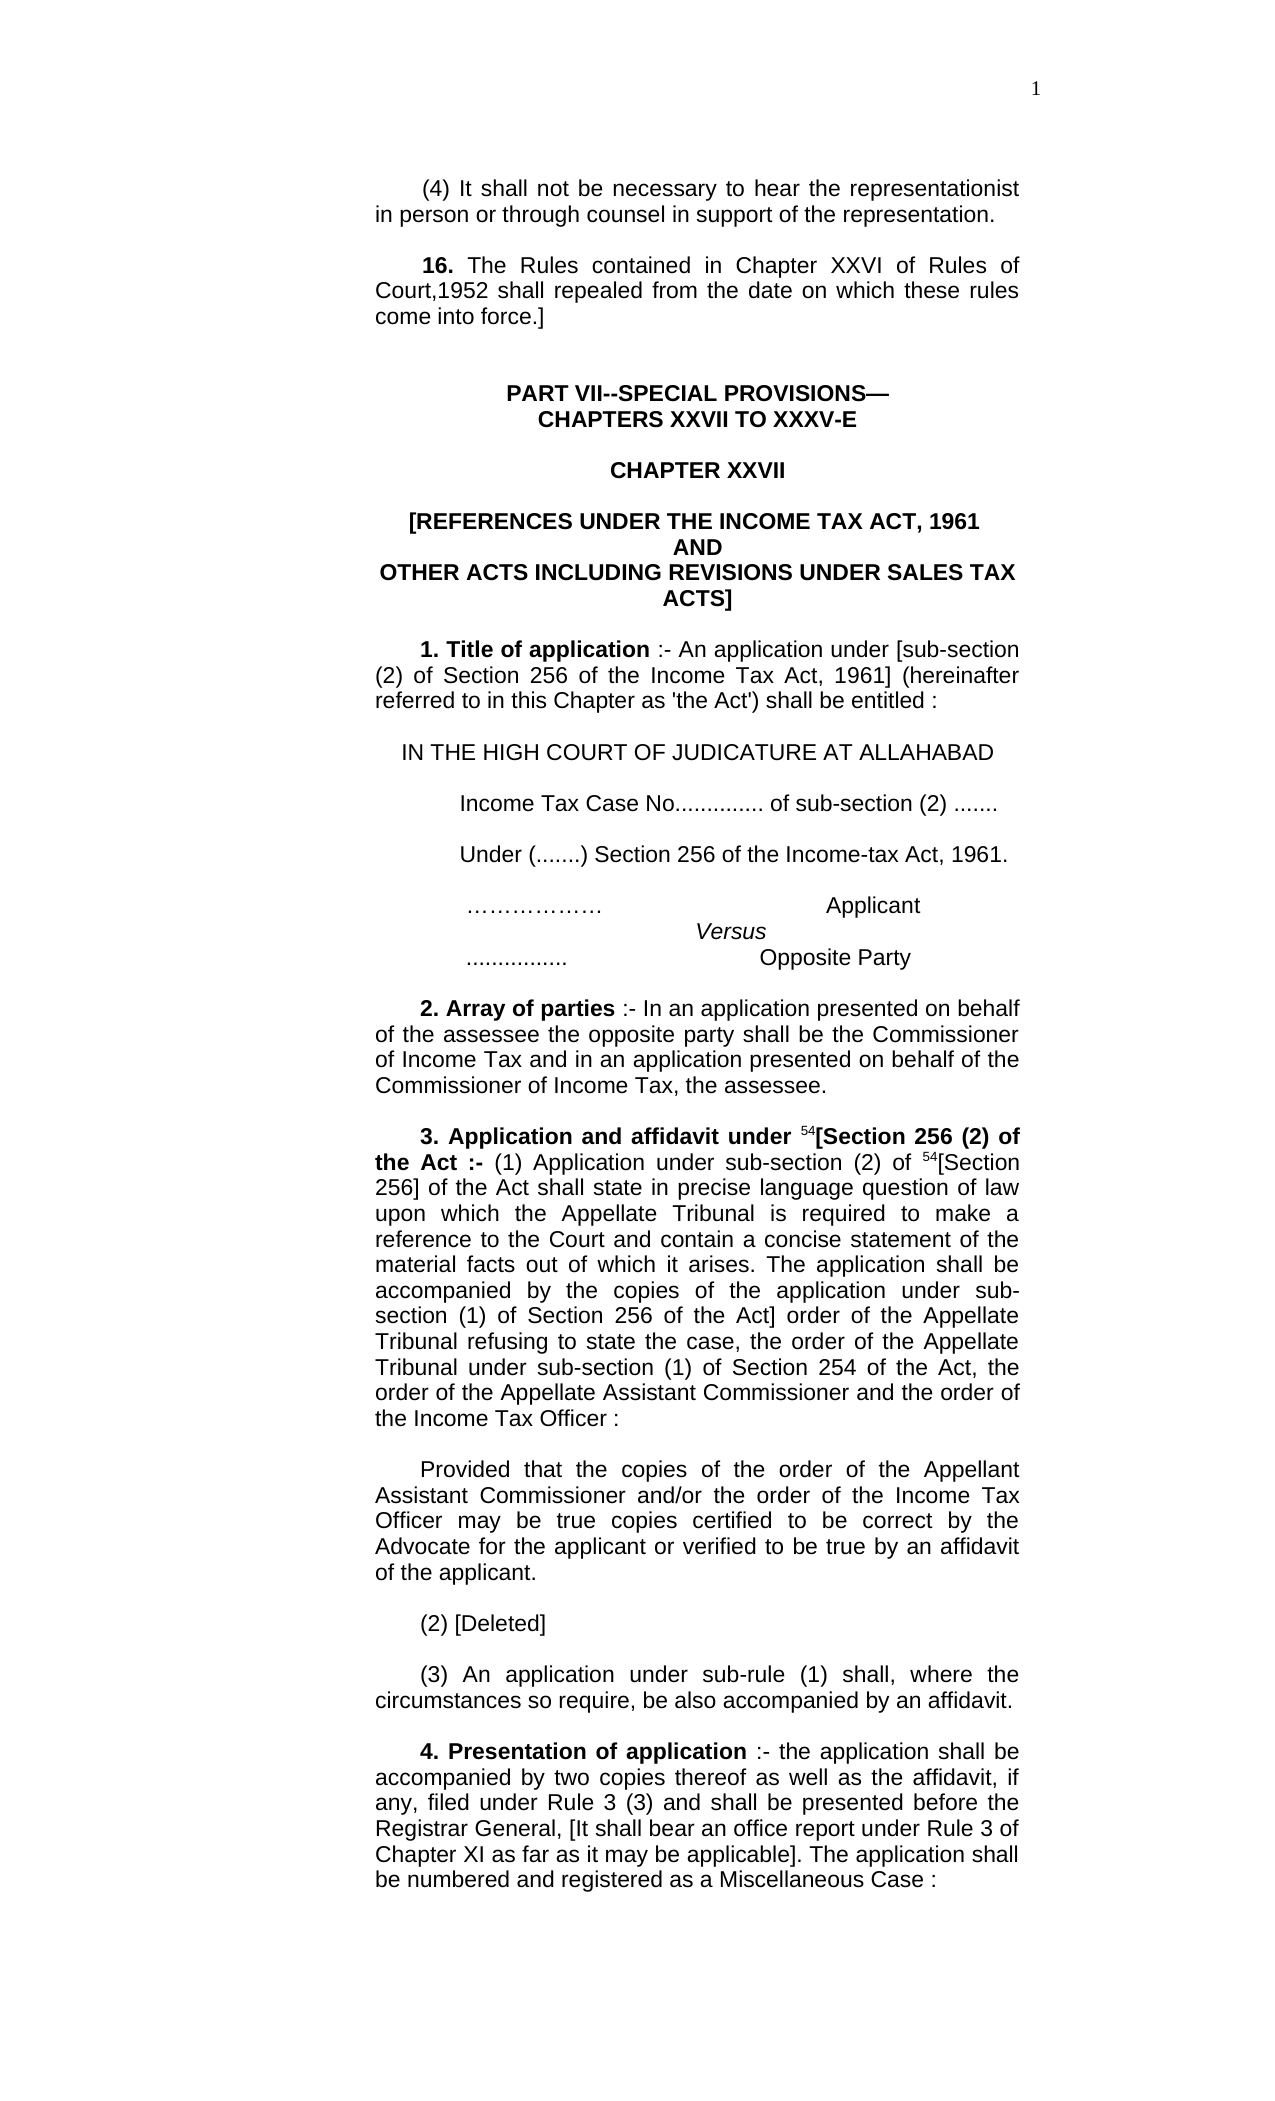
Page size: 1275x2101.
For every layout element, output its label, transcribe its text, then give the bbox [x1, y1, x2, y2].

text CHAPTER XXVII [375, 457, 1020, 483]
text (3) An application under sub-rule (1) shall, where the circumstances so require, be also accompanied by an affidavit. [375, 1662, 1020, 1713]
text 4. Presentation of application :- the application shall be accompanied by two copies thereof as well as the affidavit, if any, filed under Rule 3 (3) and shall be presented before the Registrar General, [It shall bear an office report under Rule 3 of Chapter XI as far as it may be applicable]. The application shall be numbered and registered as a Miscellaneous Case : [375, 1739, 1020, 1892]
text (4) It shall not be necessary to hear the representationist in person or through counsel in support of the representation. [375, 176, 1020, 227]
text CHAPTERS XXVII TO XXXV-E [375, 406, 1020, 432]
text 16. The Rules contained in Chapter XXVI of Rules of Court,1952 shall repealed from the date on which these rules come into force.] [375, 252, 1020, 329]
text Under (.......) Section 256 of the Income-tax Act, 1961. [459, 842, 1020, 867]
text PART VII--SPECIAL PROVISIONS— [375, 381, 1020, 406]
text IN THE HIGH COURT OF JUDICATURE AT ALLAHABAD [375, 739, 1020, 765]
text AND [375, 534, 1020, 560]
text OTHER ACTS INCLUDING REVISIONS UNDER SALES TAX ACTS] [375, 560, 1020, 611]
text [REFERENCES UNDER THE INCOME TAX ACT, 1961 [375, 509, 1020, 534]
text ................ Opposite Party [459, 944, 1020, 970]
text 3. Application and affidavit under 54[Section 256 (2) of the Act :- (1) Application under sub-section (2) of 54[Section 256] of the Act shall state in precise language question of law upon which the Appellate Tribunal is required to make a reference to the Court and contain a concise statement of the material facts out of which it arises. The application shall be accompanied by the copies of the application under sub-section (1) of Section 256 of the Act] order of the Appellate Tribunal refusing to state the case, the order of the Appellate Tribunal under sub-section (1) of Section 254 of the Act, the order of the Appellate Assistant Commissioner and the order of the Income Tax Officer : [375, 1124, 1020, 1431]
text 2. Array of parties :- In an application presented on behalf of the assessee the opposite party shall be the Commissioner of Income Tax and in an application presented on behalf of the Commissioner of Income Tax, the assessee. [375, 996, 1020, 1098]
text Versus [459, 919, 1020, 944]
text ……………… Applicant [459, 893, 1020, 919]
text (2) [Deleted] [375, 1611, 1020, 1636]
text Provided that the copies of the order of the Appellant Assistant Commissioner and/or the order of the Income Tax Officer may be true copies certified to be correct by the Advocate for the applicant or verified to be true by an affidavit of the applicant. [375, 1457, 1020, 1585]
text Income Tax Case No.............. of sub-section (2) ....... [459, 791, 1020, 816]
text 1. Title of application :- An application under [sub-section (2) of Section 256 of the Income Tax Act, 1961] (hereinafter referred to in this Chapter as 'the Act') shall be entitled : [375, 637, 1020, 714]
